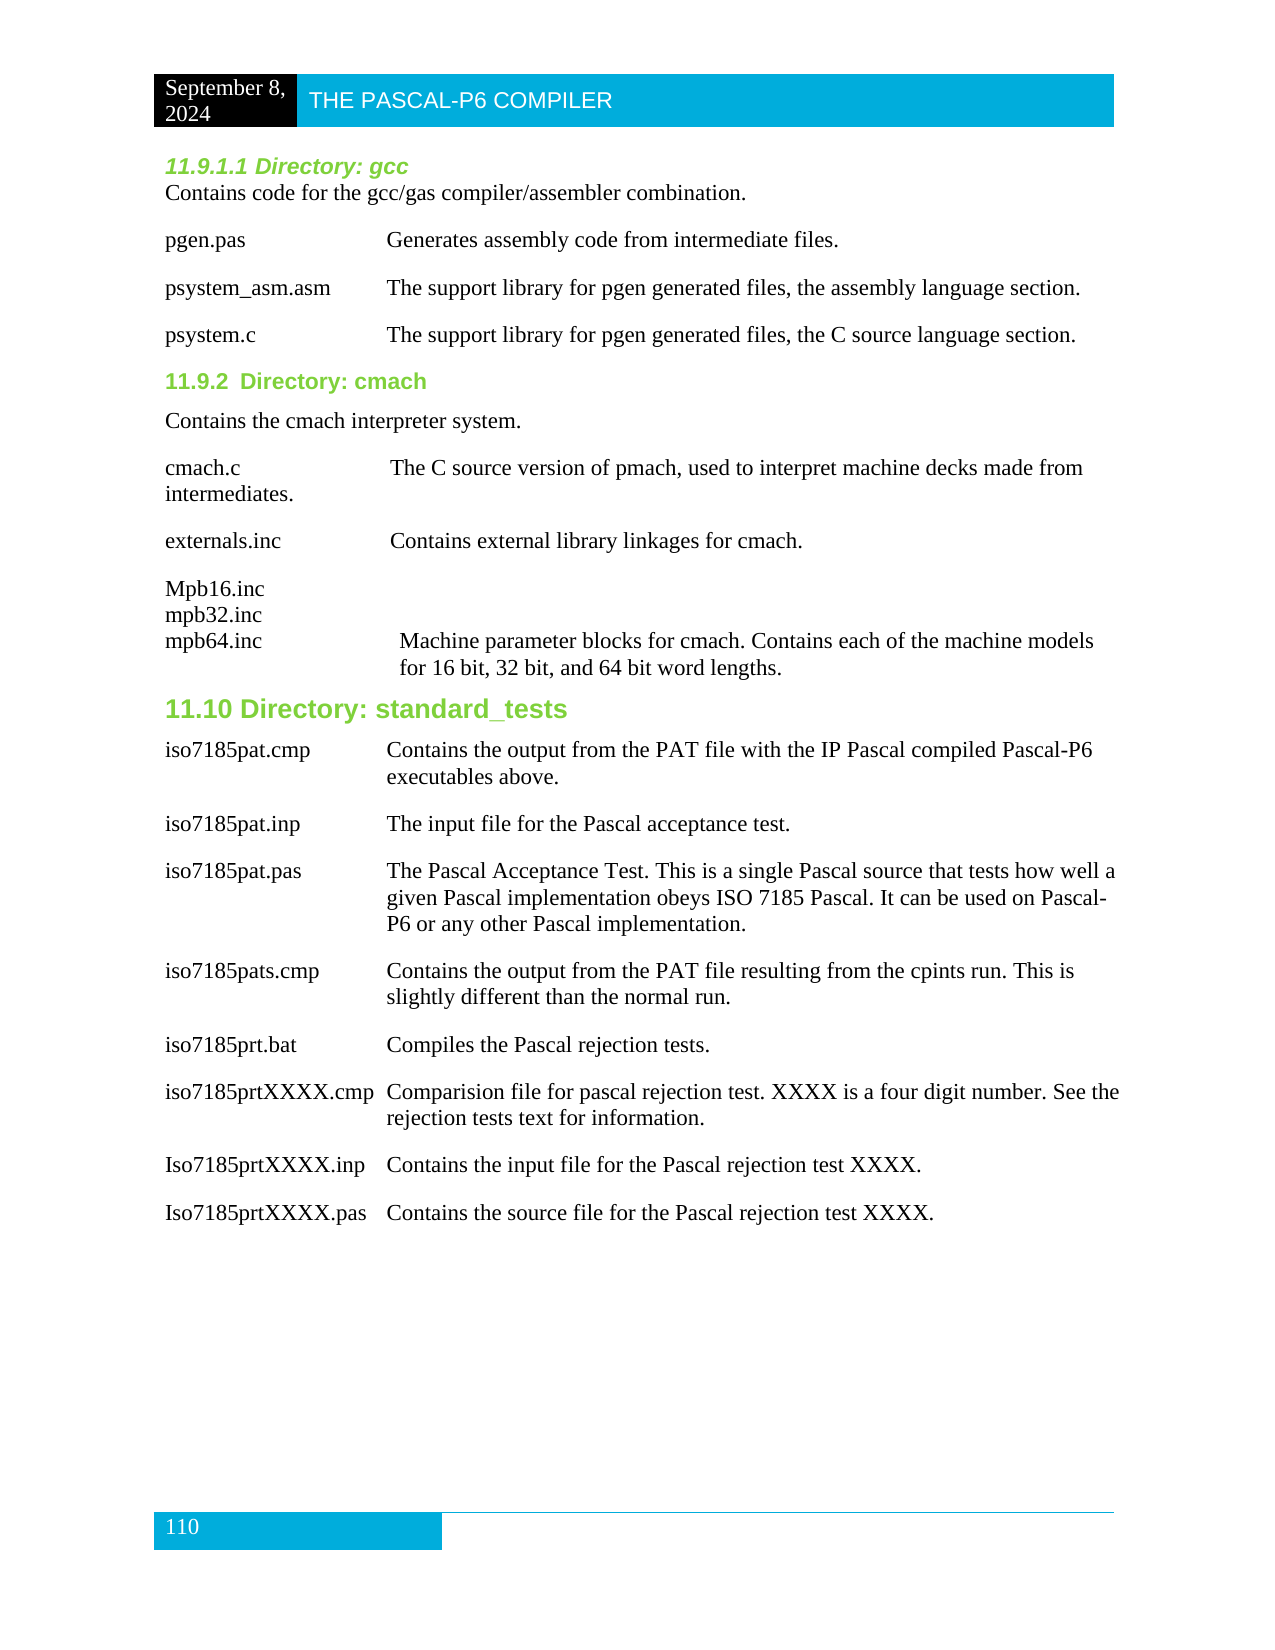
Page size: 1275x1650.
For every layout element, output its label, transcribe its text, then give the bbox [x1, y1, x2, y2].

text psystem_asm.asm The support library for pgen generated files, the assembly language section. [165, 274, 1125, 300]
text Iso7185prtXXXX.inp Contains the input file for the Pascal rejection test XXXX. [165, 1151, 1125, 1178]
text Contains code for the gcc/gas compiler/assembler combination. [165, 179, 1125, 206]
subtitle Directory: gcc [165, 153, 1125, 179]
subtitle Directory: standard_tests [165, 693, 1125, 724]
text externals.inc Contains external library linkages for cmach. [165, 528, 1125, 554]
subtitle Directory: cmach [165, 368, 1125, 394]
text Mpb16.inc [165, 575, 1125, 601]
text iso7185prt.bat Compiles the Pascal rejection tests. [165, 1031, 1125, 1057]
text mpb64.inc Machine parameter blocks for cmach. Contains each of the machine models for 16 bit, 32 bit, and 64 bit word lengths. [165, 627, 1125, 680]
text psystem.c The support library for pgen generated files, the C source language section. [165, 321, 1125, 347]
text pgen.pas Generates assembly code from intermediate files. [165, 226, 1125, 253]
text iso7185prtXXXX.cmp Comparision file for pascal rejection test. XXXX is a four digit number. See the rejection tests text for information. [165, 1078, 1125, 1131]
text iso7185pat.cmp Contains the output from the PAT file with the IP Pascal compiled Pascal-P6 executables above. [165, 736, 1125, 789]
text Contains the cmach interpreter system. [165, 407, 1125, 433]
text iso7185pat.inp The input file for the Pascal acceptance test. [165, 810, 1125, 836]
text Iso7185prtXXXX.pas Contains the source file for the Pascal rejection test XXXX. [165, 1198, 1125, 1225]
text cmach.c The C source version of pmach, used to interpret machine decks made from intermediates. [165, 454, 1125, 507]
text iso7185pat.pas The Pascal Acceptance Test. This is a single Pascal source that tests how well a given Pascal implementation obeys ISO 7185 Pascal. It can be used on Pascal-P6 or any other Pascal implementation. [165, 857, 1125, 936]
text iso7185pats.cmp Contains the output from the PAT file resulting from the cpints run. This is slightly different than the normal run. [165, 957, 1125, 1010]
text mpb32.inc [165, 601, 1125, 627]
